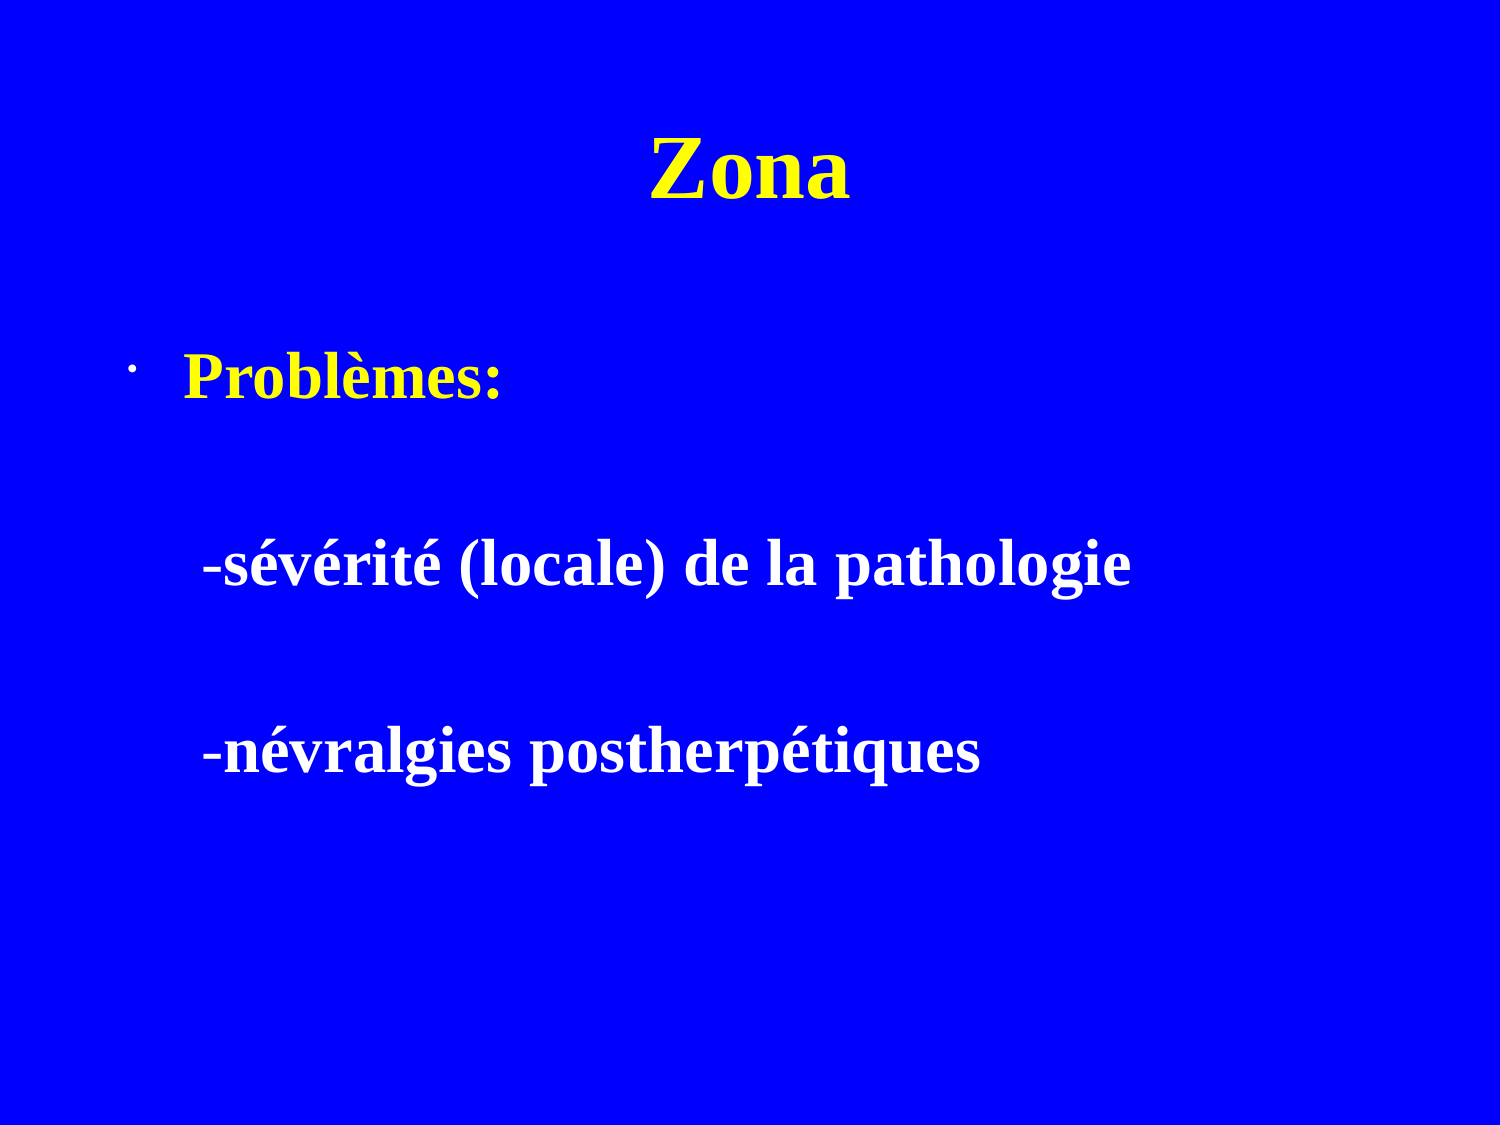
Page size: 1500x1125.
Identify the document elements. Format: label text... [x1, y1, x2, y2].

list Problèmes: -sévérité (locale) de la pathologie -névralgies postherpétiques [112, 324, 1388, 1000]
title Zona [112, 99, 1388, 288]
